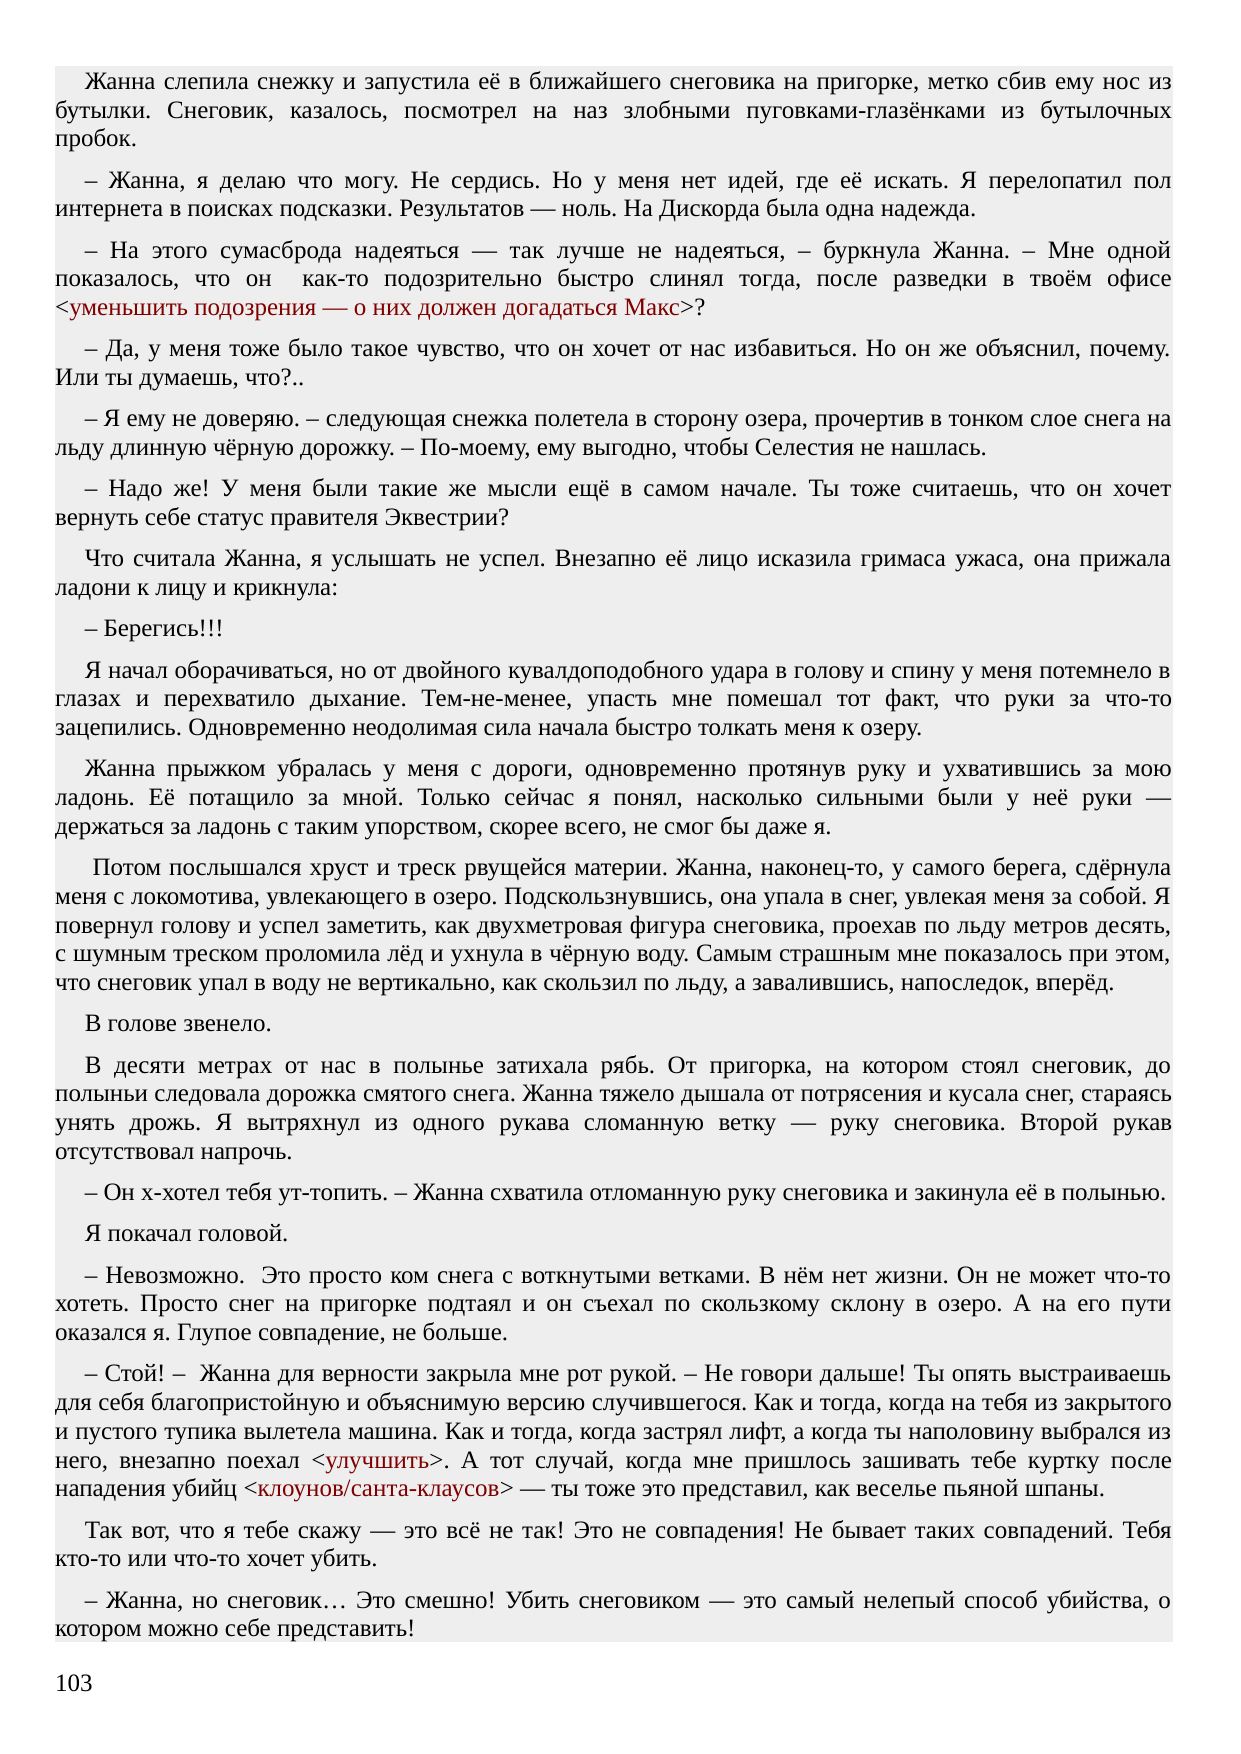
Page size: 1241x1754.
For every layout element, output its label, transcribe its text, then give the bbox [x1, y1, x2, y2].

text – Жанна, я делаю что могу. Не сердись. Но у меня нет идей, где её искать. Я перелопатил пол интернета в поисках подсказки. Результатов — ноль. На Дискорда была одна надежда. [55, 165, 1173, 222]
text – Невозможно. Это просто ком снега с воткнутыми ветками. В нём нет жизни. Он не может что-то хотеть. Просто снег на пригорке подтаял и он съехал по скользкому склону в озеро. А на его пути оказался я. Глупое совпадение, не больше. [55, 1260, 1173, 1346]
text Я покачал головой. [55, 1218, 1173, 1247]
text – На этого сумасброда надеяться — так лучше не надеяться, – буркнула Жанна. – Мне одной показалось, что он как-то подозрительно быстро слинял тогда, после разведки в твоём офисе <уменьшить подозрения — о них должен догадаться Макс>? [55, 235, 1173, 321]
text – Жанна, но снеговик… Это смешно! Убить снеговиком — это самый нелепый способ убийства, о котором можно себе представить! [55, 1585, 1173, 1642]
text – Он х-хотел тебя ут-топить. – Жанна схватила отломанную руку снеговика и закинула её в полынью. [55, 1177, 1173, 1206]
text Потом послышался хруст и треск рвущейся материи. Жанна, наконец-то, у самого берега, сдёрнула меня с локомотива, увлекающего в озеро. Подскользнувшись, она упала в снег, увлекая меня за собой. Я повернул голову и успел заметить, как двухметровая фигура снеговика, проехав по льду метров десять, с шумным треском проломила лёд и ухнула в чёрную воду. Самым страшным мне показалось при этом, что снеговик упал в воду не вертикально, как скользил по льду, а завалившись, напоследок, вперёд. [55, 852, 1173, 996]
text В голове звенело. [55, 1008, 1173, 1037]
text Жанна прыжком убралась у меня с дороги, одновременно протянув руку и ухватившись за мою ладонь. Её потащило за мной. Только сейчас я понял, насколько сильными были у неё руки — держаться за ладонь с таким упорством, скорее всего, не смог бы даже я. [55, 753, 1173, 840]
text Я начал оборачиваться, но от двойного кувалдоподобного удара в голову и спину у меня потемнело в глазах и перехватило дыхание. Тем-не-менее, упасть мне помешал тот факт, что руки за что-то зацепились. Одновременно неодолимая сила начала быстро толкать меня к озеру. [55, 655, 1173, 741]
text – Да, у меня тоже было такое чувство, что он хочет от нас избавиться. Но он же объяснил, почему. Или ты думаешь, что?.. [55, 333, 1173, 391]
text – Надо же! У меня были такие же мысли ещё в самом начале. Ты тоже считаешь, что он хочет вернуть себе статус правителя Эквестрии? [55, 473, 1173, 531]
text Что считала Жанна, я услышать не успел. Внезапно её лицо исказила гримаса ужаса, она прижала ладони к лицу и крикнула: [55, 543, 1173, 601]
text – Стой! – Жанна для верности закрыла мне рот рукой. – Не говори дальше! Ты опять выстраиваешь для себя благопристойную и объяснимую версию случившегося. Как и тогда, когда на тебя из закрытого и пустого тупика вылетела машина. Как и тогда, когда застрял лифт, а когда ты наполовину выбрался из него, внезапно поехал <улучшить>. А тот случай, когда мне пришлось зашивать тебе куртку после нападения убийц <клоунов/санта-клаусов> — ты тоже это представил, как веселье пьяной шпаны. [55, 1358, 1173, 1502]
text – Берегись!!! [55, 613, 1173, 642]
text Жанна слепила снежку и запустила её в ближайшего снеговика на пригорке, метко сбив ему нос из бутылки. Снеговик, казалось, посмотрел на наз злобными пуговками-глазёнками из бутылочных пробок. [55, 66, 1173, 152]
text – Я ему не доверяю. – следующая снежка полетела в сторону озера, прочертив в тонком слое снега на льду длинную чёрную дорожку. – По-моему, ему выгодно, чтобы Селестия не нашлась. [55, 403, 1173, 461]
text Так вот, что я тебе скажу — это всё не так! Это не совпадения! Не бывает таких совпадений. Тебя кто-то или что-то хочет убить. [55, 1515, 1173, 1572]
text В десяти метрах от нас в полынье затихала рябь. От пригорка, на котором стоял снеговик, до полыньи следовала дорожка смятого снега. Жанна тяжело дышала от потрясения и кусала снег, стараясь унять дрожь. Я вытряхнул из одного рукава сломанную ветку — руку снеговика. Второй рукав отсутствовал напрочь. [55, 1050, 1173, 1165]
